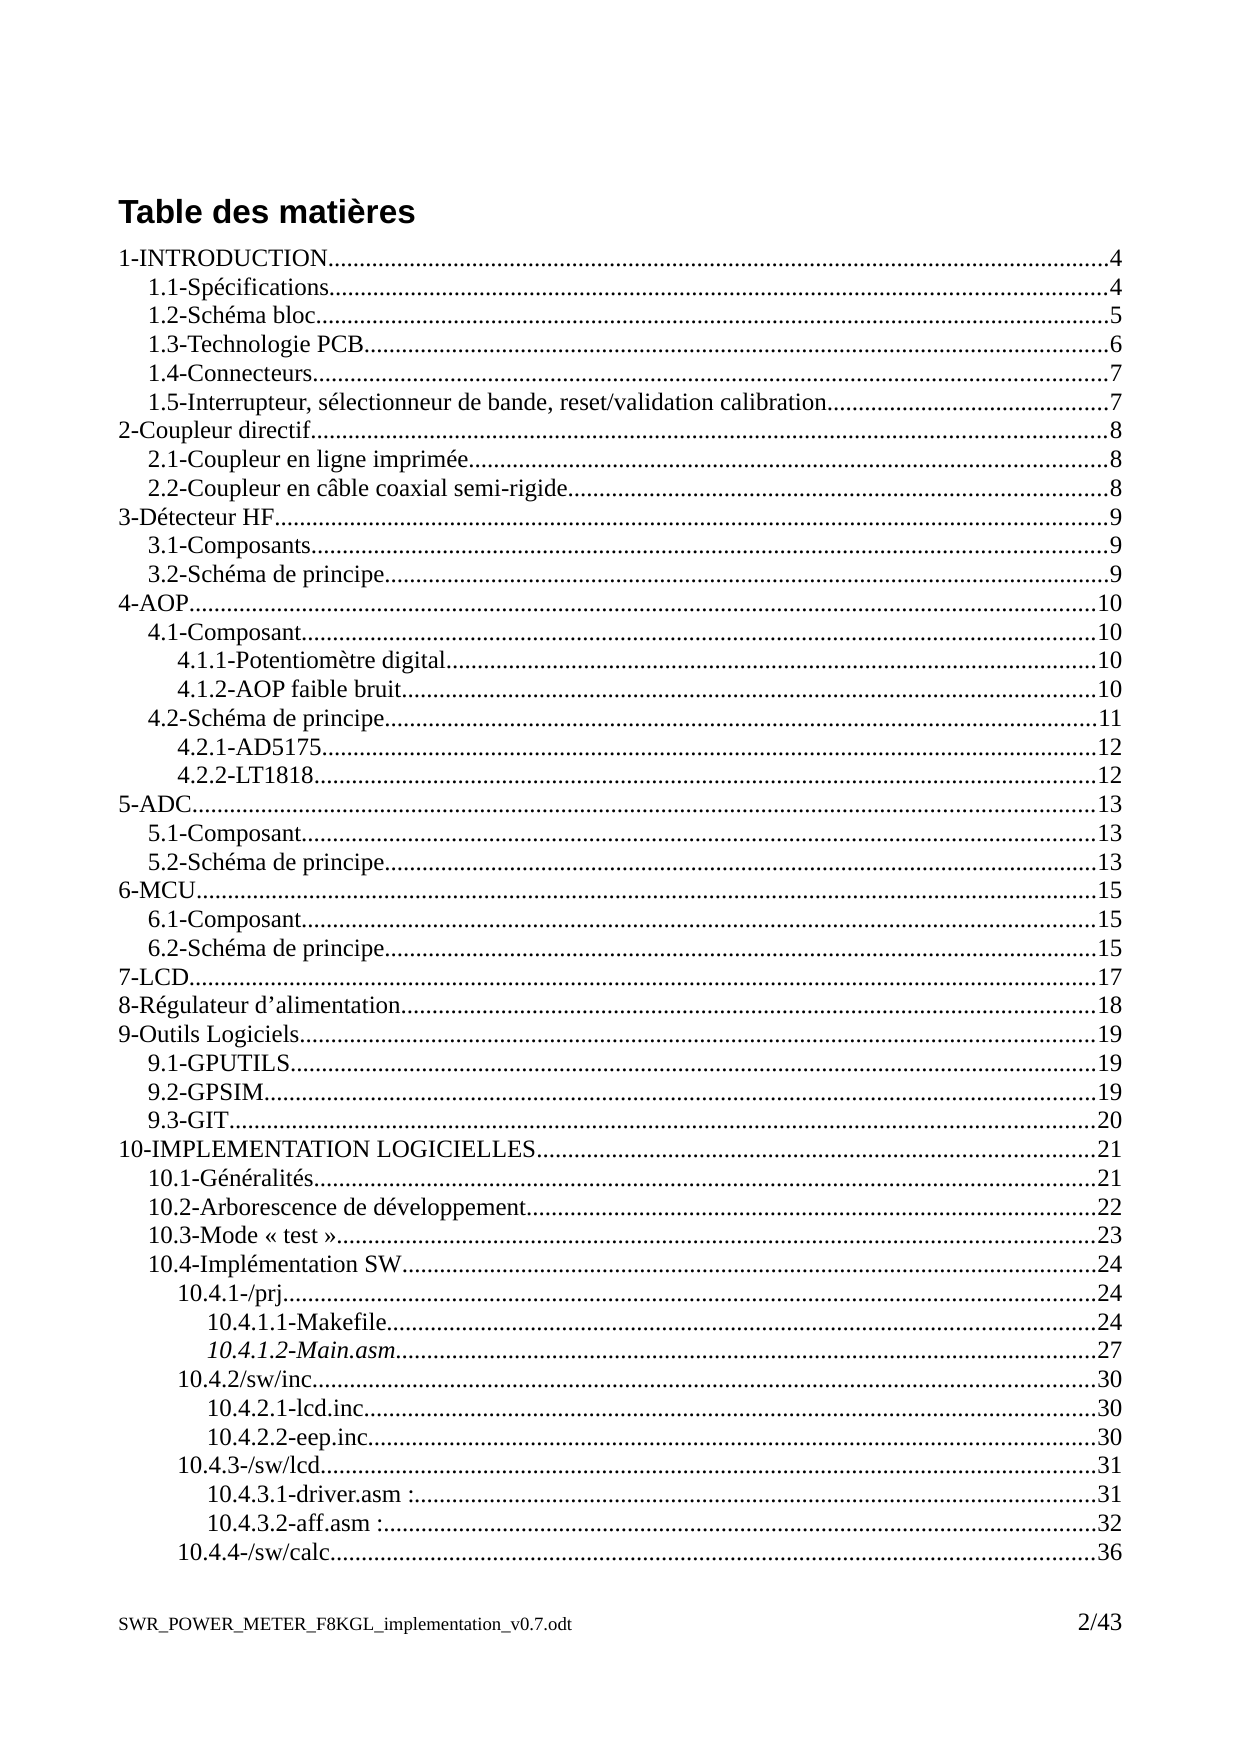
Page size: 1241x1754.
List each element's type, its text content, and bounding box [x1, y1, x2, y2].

text 6-MCU 15 [118, 876, 1122, 904]
text 3-Détecteur HF 9 [118, 502, 1122, 531]
text 4.1.2-AOP faible bruit 10 [177, 674, 1122, 703]
text 1.5-Interrupteur, sélectionneur de bande, reset/validation calibration 7 [148, 387, 1122, 416]
text 1.3-Technologie PCB 6 [148, 329, 1122, 358]
text 1.2-Schéma bloc 5 [148, 301, 1122, 329]
text 10.4.3.2-aff.asm : 32 [207, 1508, 1122, 1537]
text 2.2-Coupleur en câble coaxial semi-rigide 8 [148, 473, 1122, 502]
text 4.1.1-Potentiomètre digital 10 [177, 646, 1122, 674]
text 5-ADC 13 [118, 789, 1122, 818]
text 10.4.2.2-eep.inc 30 [207, 1422, 1122, 1451]
text 10-IMPLEMENTATION LOGICIELLES 21 [118, 1134, 1122, 1163]
text 10.4.1.2-Main.asm 27 [207, 1336, 1122, 1364]
text 1.1-Spécifications 4 [148, 272, 1122, 301]
text 6.2-Schéma de principe 15 [148, 933, 1122, 962]
subtitle Table des matières [118, 192, 1122, 231]
text 10.1-Généralités 21 [148, 1163, 1122, 1192]
text 9.3-GIT 20 [148, 1106, 1122, 1134]
text 10.3-Mode « test » 23 [148, 1221, 1122, 1249]
text 10.4.1-/prj 24 [177, 1278, 1122, 1307]
text 4-AOP 10 [118, 588, 1122, 617]
text 5.2-Schéma de principe 13 [148, 847, 1122, 876]
text 4.2-Schéma de principe 11 [148, 703, 1122, 732]
text 9-Outils Logiciels 19 [118, 1019, 1122, 1048]
text 8-Régulateur d’alimentation 18 [118, 991, 1122, 1019]
text 2-Coupleur directif 8 [118, 416, 1122, 444]
text 3.2-Schéma de principe 9 [148, 559, 1122, 588]
text 10.4.3.1-driver.asm : 31 [207, 1479, 1122, 1508]
text 10.4.4-/sw/calc 36 [177, 1537, 1122, 1566]
text 9.1-GPUTILS 19 [148, 1048, 1122, 1077]
text 3.1-Composants 9 [148, 531, 1122, 559]
text 1.4-Connecteurs 7 [148, 358, 1122, 387]
text 6.1-Composant 15 [148, 904, 1122, 933]
text 10.4.2/sw/inc 30 [177, 1364, 1122, 1393]
text 1-INTRODUCTION 4 [118, 243, 1122, 272]
text 10.4.1.1-Makefile 24 [207, 1307, 1122, 1336]
text 2.1-Coupleur en ligne imprimée 8 [148, 444, 1122, 473]
text 4.1-Composant 10 [148, 617, 1122, 646]
text 7-LCD 17 [118, 962, 1122, 991]
text 10.4.3-/sw/lcd 31 [177, 1451, 1122, 1479]
text 10.4-Implémentation SW 24 [148, 1249, 1122, 1278]
text 4.2.2-LT1818 12 [177, 761, 1122, 789]
text 10.4.2.1-lcd.inc 30 [207, 1393, 1122, 1422]
text 5.1-Composant 13 [148, 818, 1122, 847]
text 10.2-Arborescence de développement 22 [148, 1192, 1122, 1221]
text 9.2-GPSIM 19 [148, 1077, 1122, 1106]
text 4.2.1-AD5175 12 [177, 732, 1122, 761]
